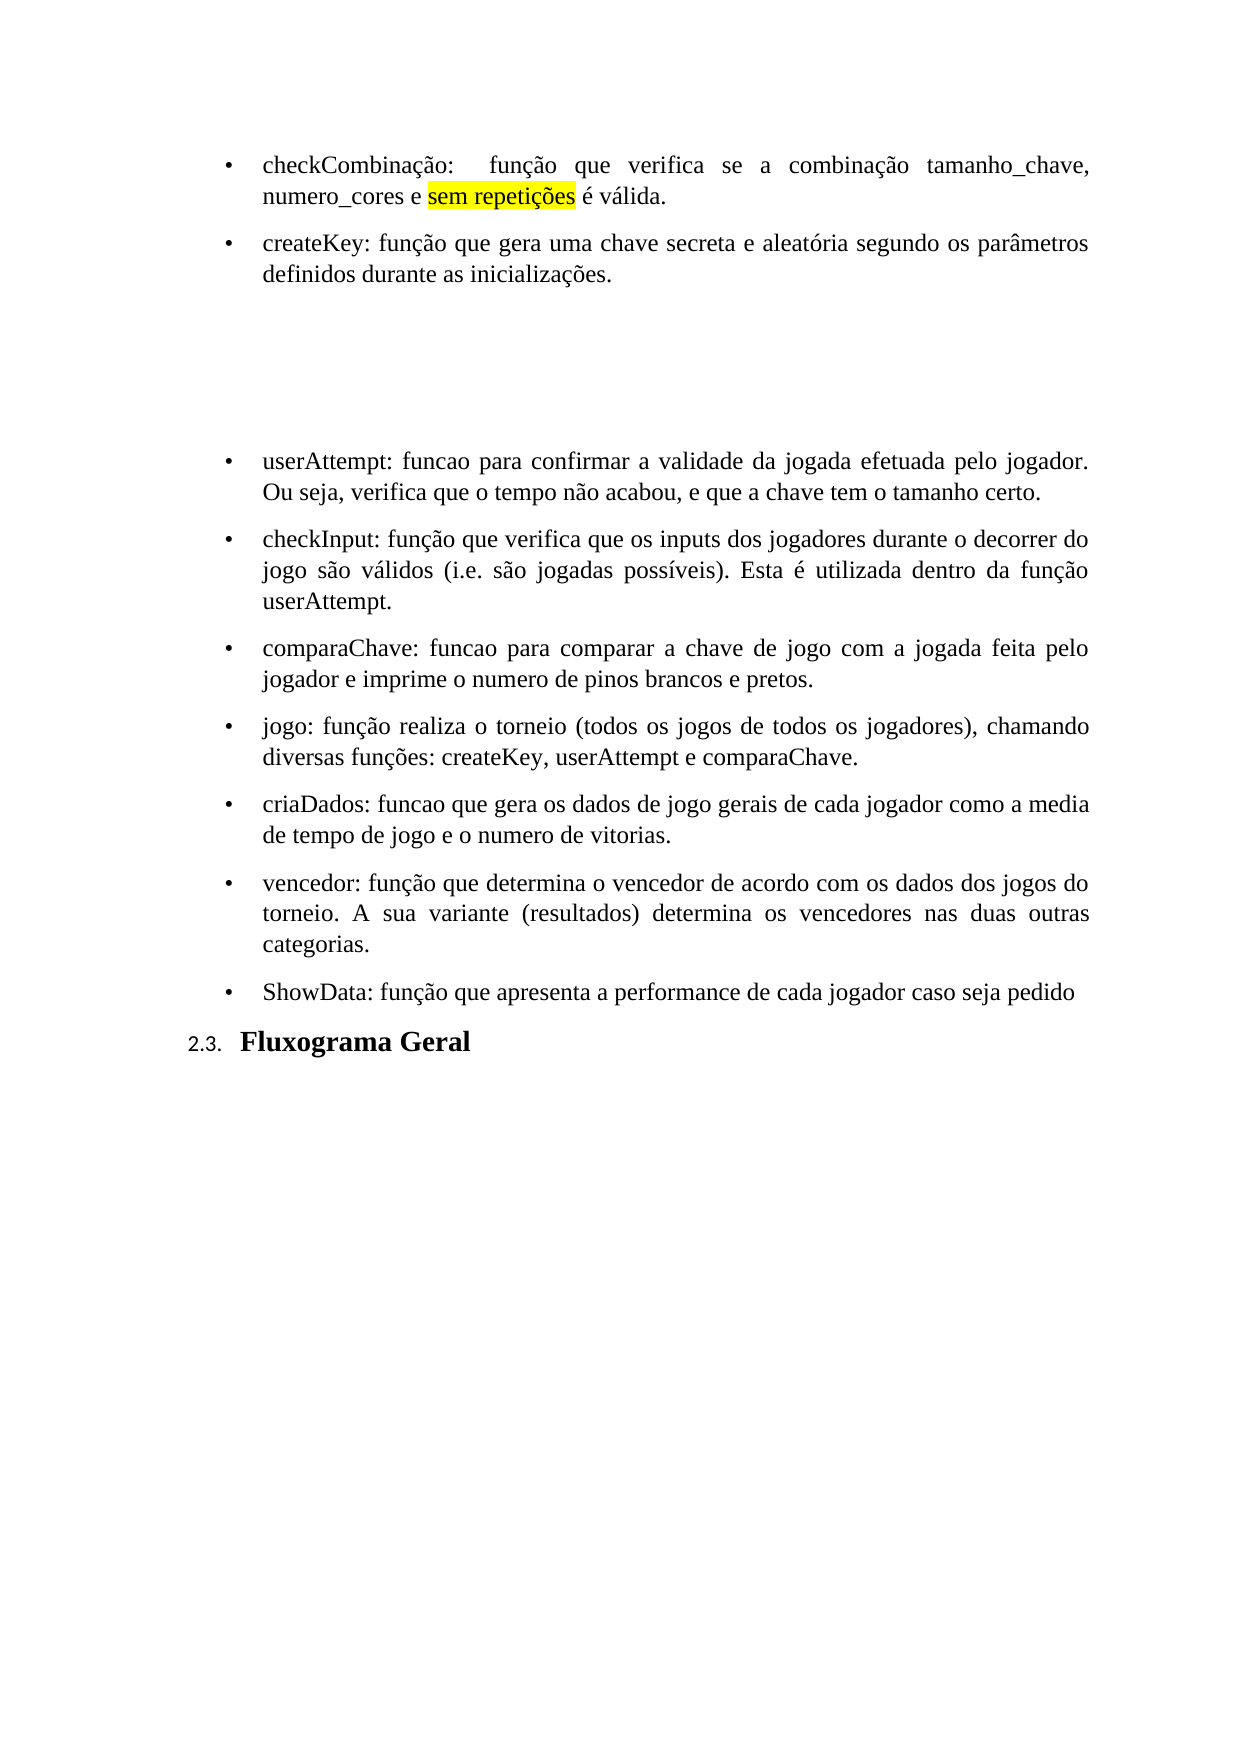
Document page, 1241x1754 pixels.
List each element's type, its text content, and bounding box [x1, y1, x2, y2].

list criaDados: funcao que gera os dados de jogo gerais de cada jogador como a media de tempo de jogo e o numero de vitorias. [225, 789, 1090, 849]
list createKey: função que gera uma chave secreta e aleatória segundo os parâmetros definidos durante as inicializações. [225, 228, 1090, 288]
list userAttempt: funcao para confirmar a validade da jogada efetuada pelo jogador. Ou seja, verifica que o tempo não acabou, e que a chave tem o tamanho certo. [225, 446, 1090, 506]
list checkInput: função que verifica que os inputs dos jogadores durante o decorrer do jogo são válidos (i.e. são jogadas possíveis). Esta é utilizada dentro da função userAttempt. [225, 524, 1090, 615]
list comparaChave: funcao para comparar a chave de jogo com a jogada feita pelo jogador e imprime o numero de pinos brancos e pretos. [225, 633, 1090, 693]
list checkCombinação: função que verifica se a combinação tamanho_chave, numero_cores e sem repetições é válida. [225, 150, 1090, 209]
list vencedor: função que determina o vencedor de acordo com os dados dos jogos do torneio. A sua variante (resultados) determina os vencedores nas duas outras categorias. [225, 868, 1090, 958]
list jogo: função realiza o torneio (todos os jogos de todos os jogadores), chamando diversas funções: createKey, userAttempt e comparaChave. [225, 711, 1090, 771]
list Fluxograma Geral [187, 1024, 1090, 1057]
list ShowData: função que apresenta a performance de cada jogador caso seja pedido [225, 977, 1090, 1005]
